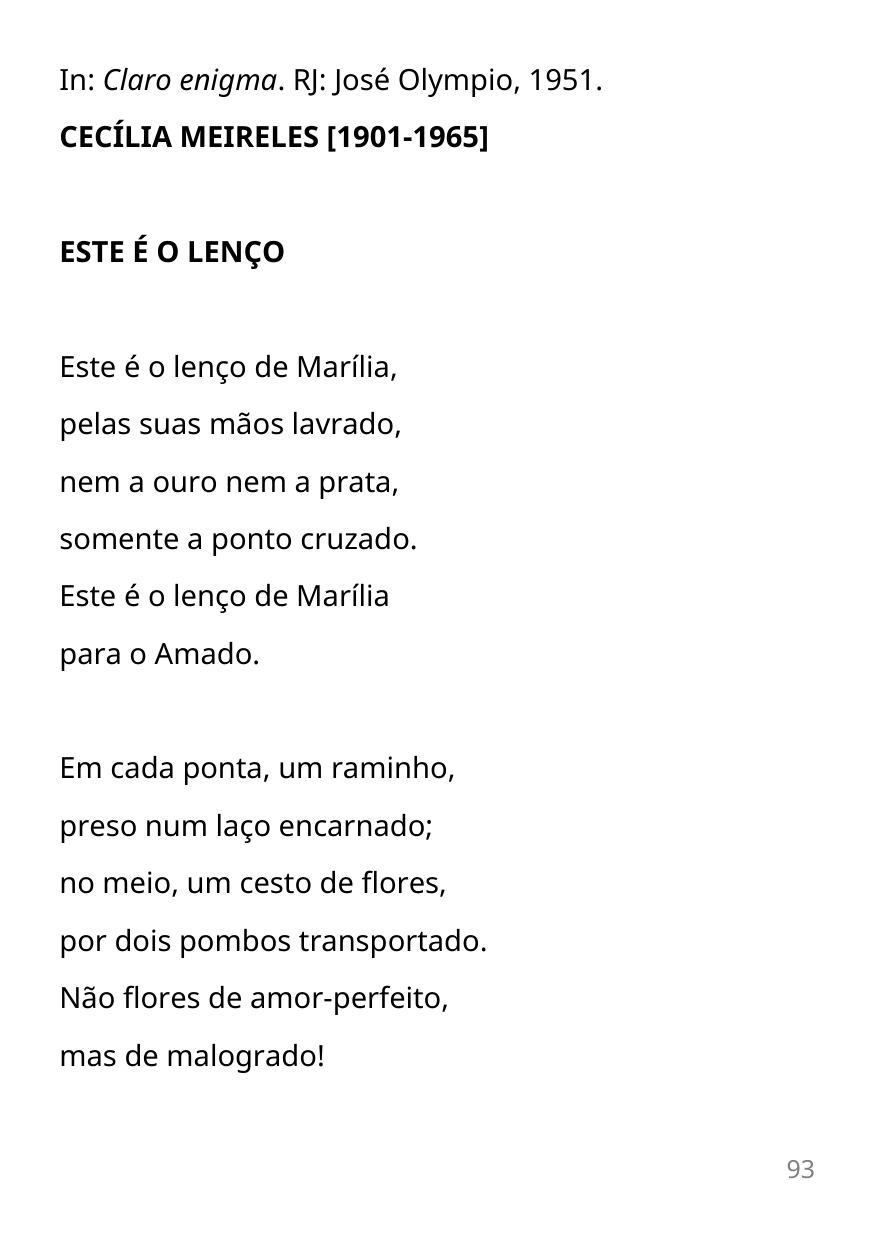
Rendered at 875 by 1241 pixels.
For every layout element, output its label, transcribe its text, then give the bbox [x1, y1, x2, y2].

text ESTE É O LENÇO [59, 231, 815, 271]
text CECÍLIA MEIRELES [1901-1965] [59, 116, 815, 156]
text por dois pombos transportado. [59, 920, 815, 960]
text pelas suas mãos lavrado, [59, 403, 815, 443]
text In: Claro enigma. RJ: José Olympio, 1951. [59, 59, 815, 99]
text somente a ponto cruzado. [59, 518, 815, 558]
text para o Amado. [59, 633, 815, 673]
text preso num laço encarnado; [59, 805, 815, 845]
text mas de malogrado! [59, 1035, 815, 1074]
text nem a ouro nem a prata, [59, 461, 815, 501]
text no meio, um cesto de flores, [59, 863, 815, 902]
text Não flores de amor-perfeito, [59, 977, 815, 1017]
text Este é o lenço de Marília [59, 576, 815, 615]
text Em cada ponta, um raminho, [59, 748, 815, 787]
text Este é o lenço de Marília, [59, 346, 815, 386]
